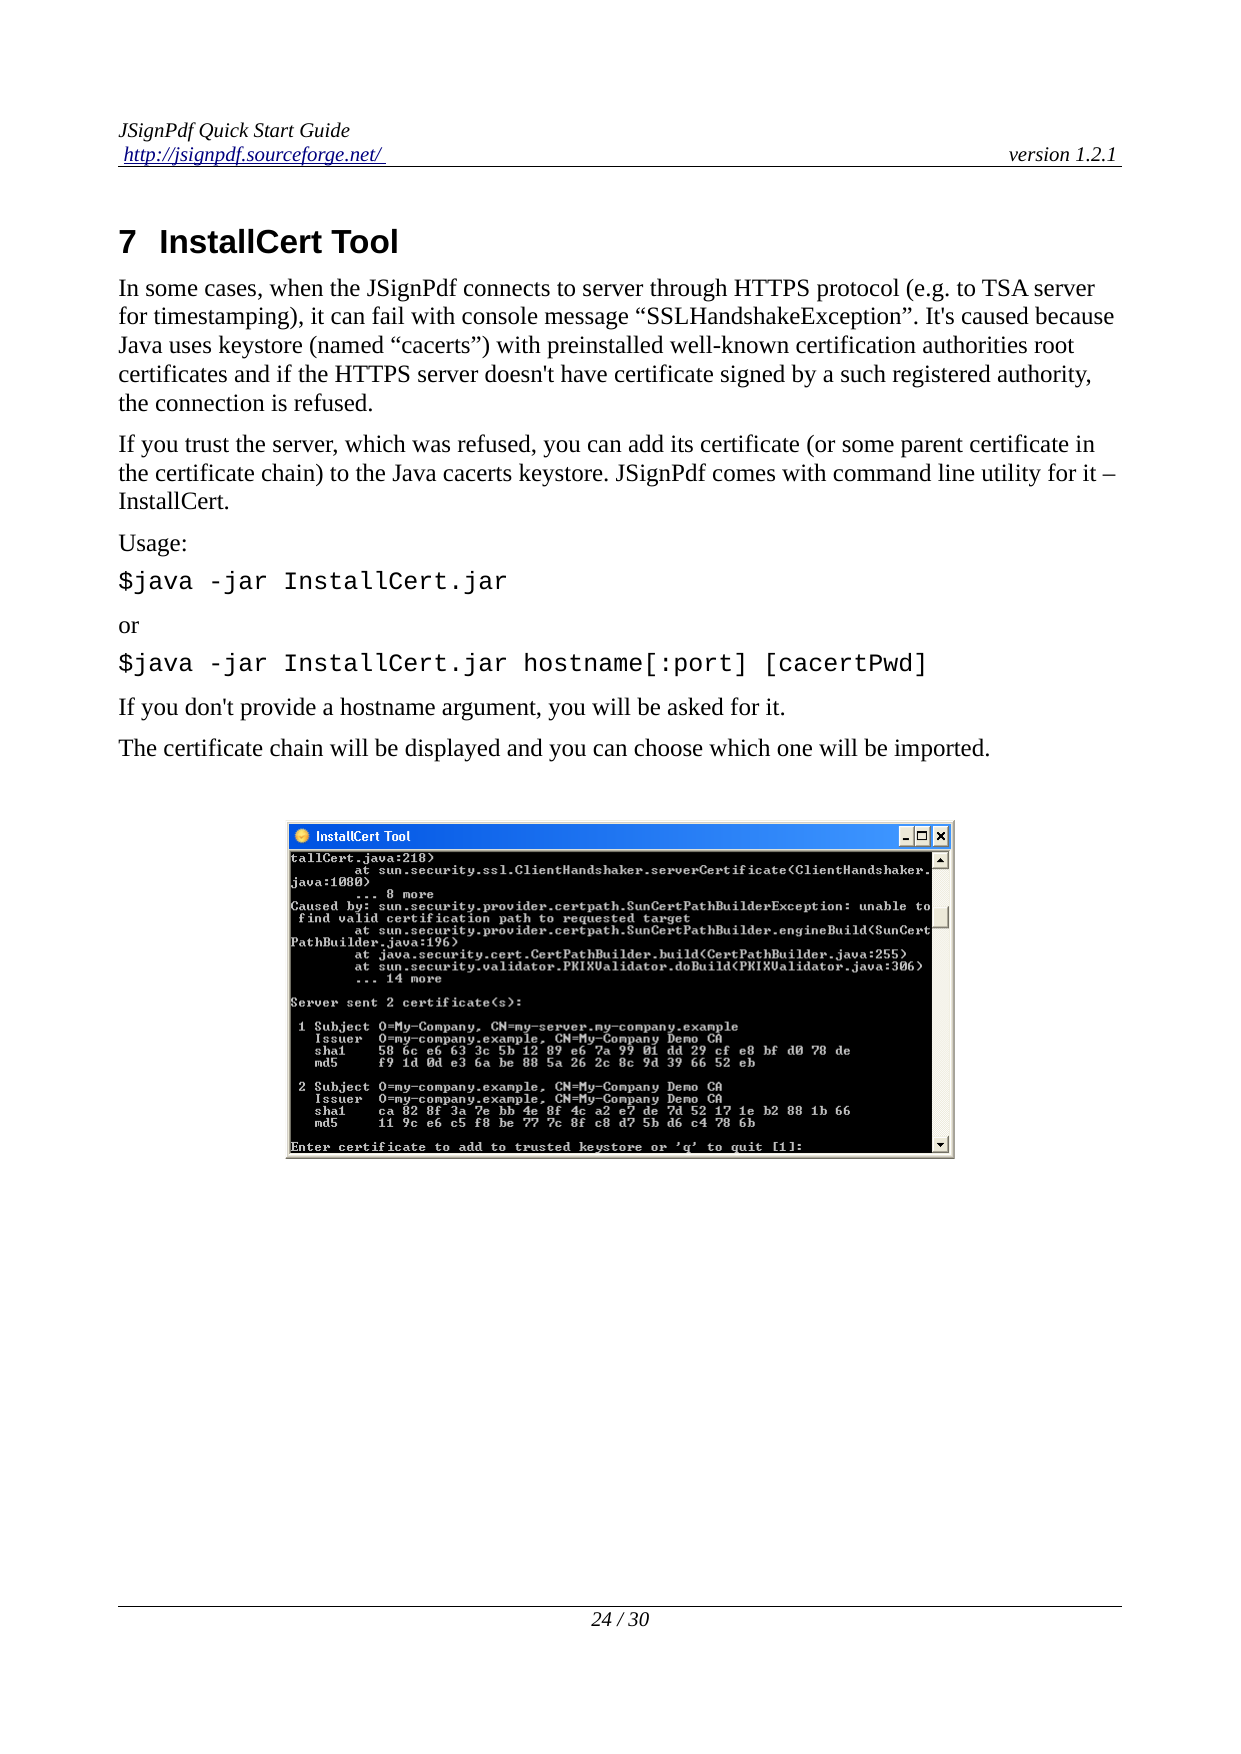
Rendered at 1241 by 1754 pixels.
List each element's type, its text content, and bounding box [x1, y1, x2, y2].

text If you don't provide a hostname argument, you will be asked for it. [118, 692, 1122, 721]
text If you trust the server, which was refused, you can add its certificate (or some parent certificate in the certificate chain) to the Java cacerts keystore. JSignPdf comes with command line utility for it – InstallCert. [118, 429, 1122, 515]
text In some cases, when the JSignPdf connects to server through HTTPS protocol (e.g. to TSA server for timestamping), it can fail with console message “SSLHandshakeException”. It's caused because Java uses keystore (named “cacerts”) with preinstalled well-known certification authorities root certificates and if the HTTPS server doesn't have certificate signed by a such registered authority, the connection is refused. [118, 273, 1122, 416]
text The certificate chain will be displayed and you can choose which one will be imported. [118, 733, 1122, 762]
subtitle InstallCert Tool [118, 222, 1122, 260]
text Usage: [118, 528, 1122, 556]
text or [118, 610, 1122, 638]
text $java -jar InstallCert.jar [118, 569, 1122, 597]
text $java -jar InstallCert.jar hostname[:port] [cacertPwd] [118, 651, 1122, 679]
picture [285, 820, 955, 1159]
